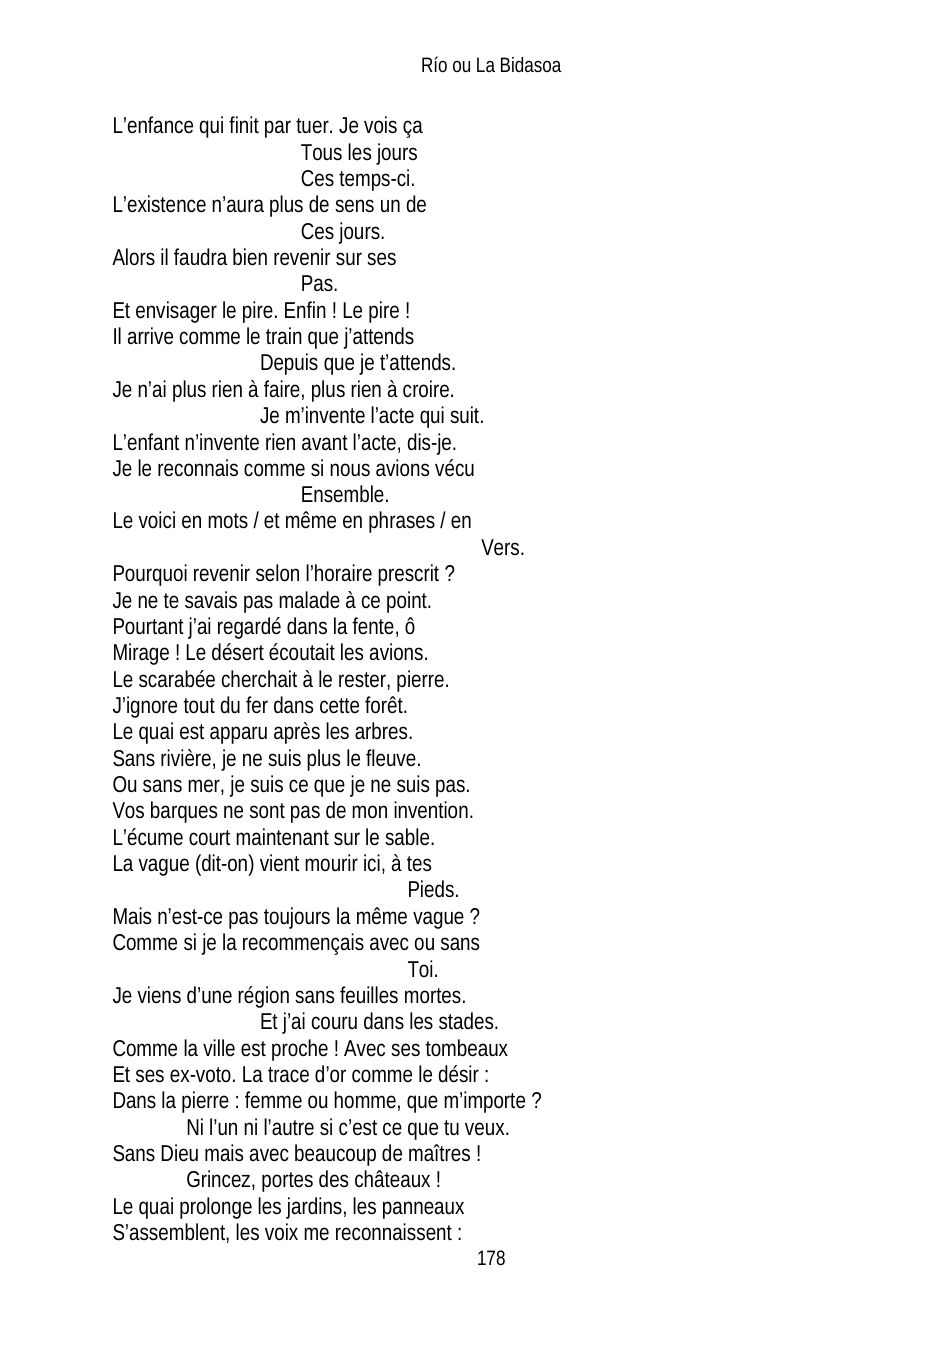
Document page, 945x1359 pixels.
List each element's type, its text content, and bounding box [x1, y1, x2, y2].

text Le quai est apparu après les arbres. [112, 718, 870, 745]
text L’enfance qui finit par tuer. Je vois ça [112, 112, 870, 138]
text Mais n’est-ce pas toujours la même vague ? [112, 903, 870, 929]
text Vos barques ne sont pas de mon invention. [112, 797, 870, 824]
text Ni l’un ni l’autre si c’est ce que tu veux. [186, 1114, 870, 1140]
text Pas. [301, 270, 870, 297]
text La vague (dit-on) vient mourir ici, à tes [112, 850, 870, 876]
text S’assemblent, les voix me reconnaissent : [112, 1219, 870, 1245]
text Je n’ai plus rien à faire, plus rien à croire. [112, 376, 870, 402]
text L’existence n’aura plus de sens un de [112, 191, 870, 218]
text Le scarabée cherchait à le rester, pierre. [112, 666, 870, 692]
text Depuis que je t’attends. [260, 349, 870, 376]
text L’enfant n’invente rien avant l’acte, dis-je. [112, 428, 870, 455]
text Pourtant j’ai regardé dans la fente, ô [112, 613, 870, 639]
text Le voici en mots / et même en phrases / en [112, 507, 870, 534]
text Alors il faudra bien revenir sur ses [112, 244, 870, 270]
text Et j’ai couru dans les stades. [260, 1008, 870, 1034]
text Ou sans mer, je suis ce que je ne suis pas. [112, 771, 870, 797]
text Le quai prolonge les jardins, les panneaux [112, 1193, 870, 1219]
text Comme si je la recommençais avec ou sans [112, 929, 870, 956]
text Sans Dieu mais avec beaucoup de maîtres ! [112, 1140, 870, 1166]
text Grincez, portes des châteaux ! [186, 1166, 870, 1193]
text Je le reconnais comme si nous avions vécu [112, 455, 870, 481]
text Il arrive comme le train que j’attends [112, 323, 870, 349]
text Dans la pierre : femme ou homme, que m’importe ? [112, 1087, 870, 1114]
text Je m’invente l’acte qui suit. [260, 402, 870, 428]
text Vers. [481, 534, 870, 560]
text Pieds. [407, 876, 870, 903]
text J’ignore tout du fer dans cette forêt. [112, 692, 870, 718]
text Et ses ex-voto. La trace d’or comme le désir : [112, 1061, 870, 1087]
text Et envisager le pire. Enfin ! Le pire ! [112, 297, 870, 323]
text Sans rivière, je ne suis plus le fleuve. [112, 745, 870, 771]
text Je ne te savais pas malade à ce point. [112, 587, 870, 613]
text Pourquoi revenir selon l’horaire prescrit ? [112, 560, 870, 587]
text Ensemble. [301, 481, 870, 507]
text L’écume court maintenant sur le sable. [112, 824, 870, 850]
text Mirage ! Le désert écoutait les avions. [112, 639, 870, 666]
text Ces temps-ci. [301, 165, 870, 191]
text Ces jours. [301, 218, 870, 244]
text Je viens d’une région sans feuilles mortes. [112, 982, 870, 1008]
text Tous les jours [301, 138, 870, 165]
text Toi. [407, 956, 870, 982]
text Comme la ville est proche ! Avec ses tombeaux [112, 1034, 870, 1061]
